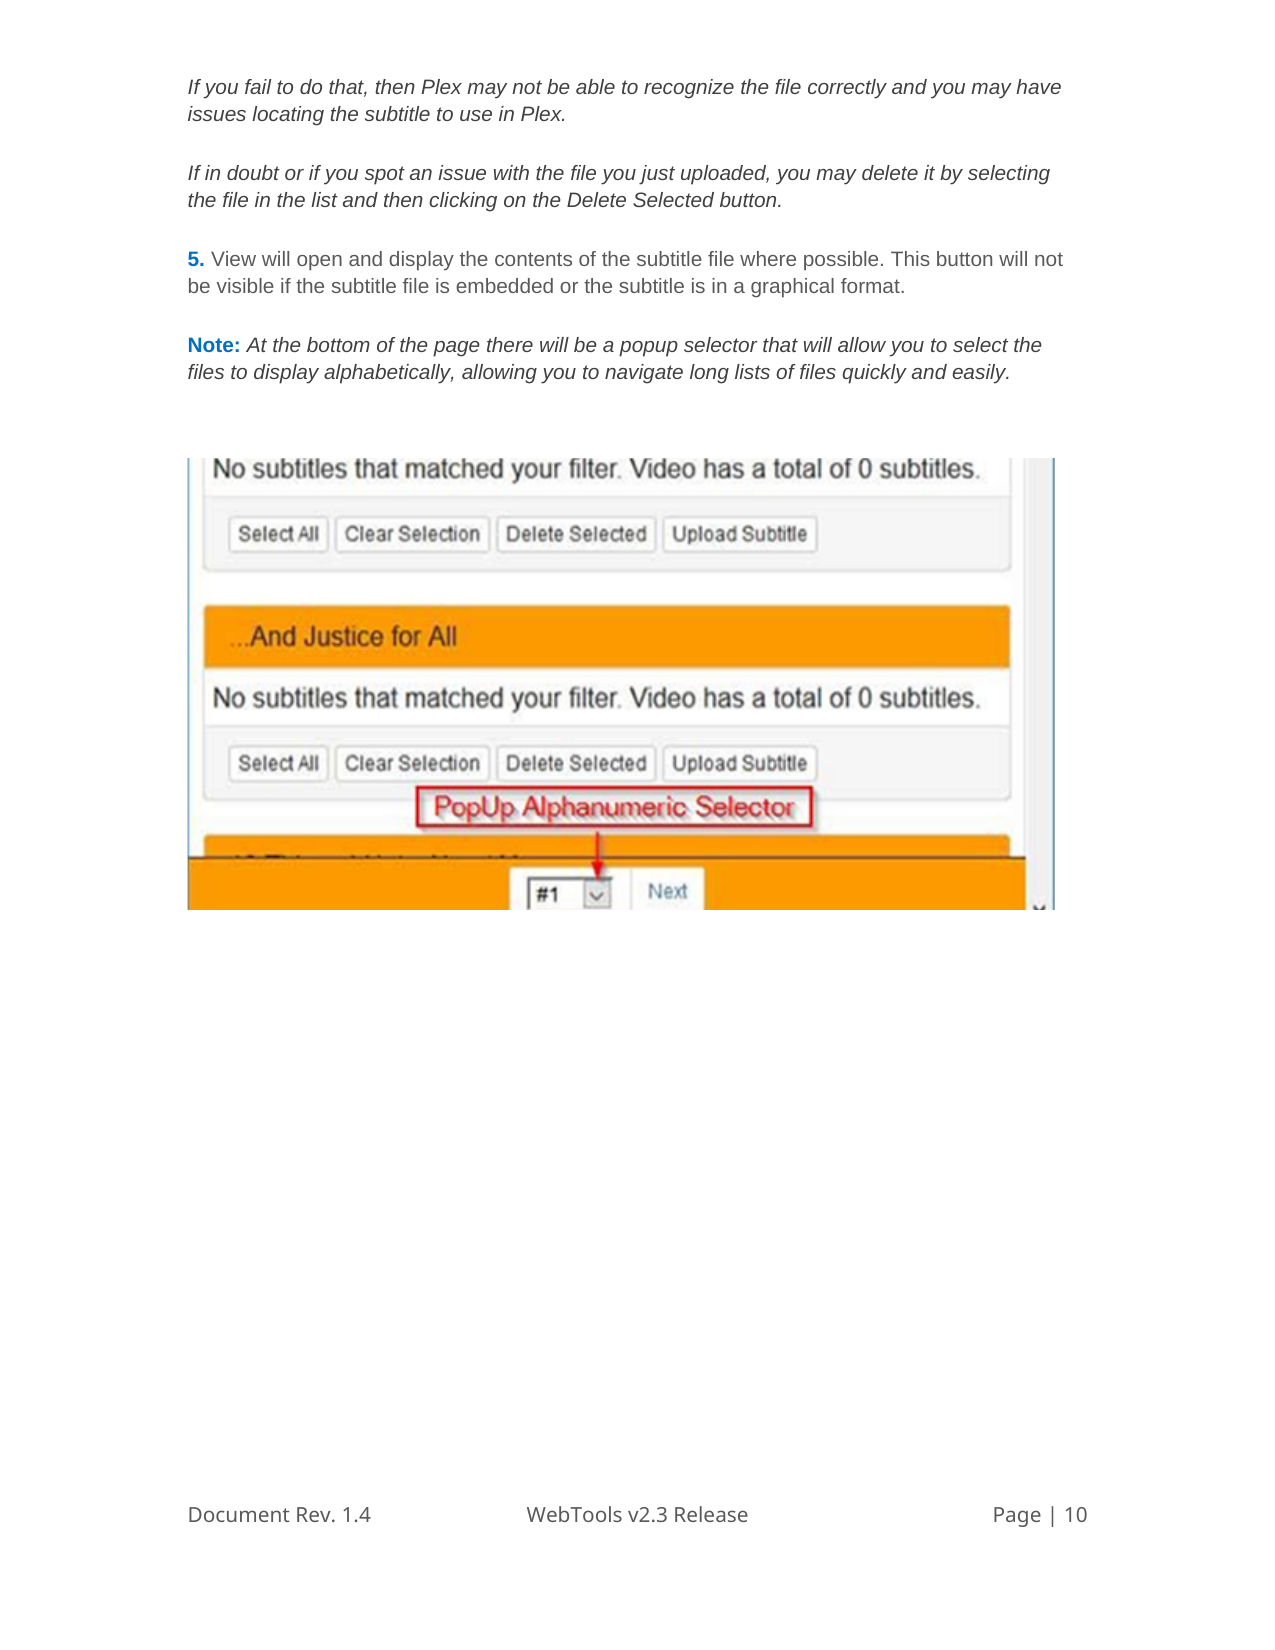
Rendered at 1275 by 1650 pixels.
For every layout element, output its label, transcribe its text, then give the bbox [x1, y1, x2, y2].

text If in doubt or if you spot an issue with the file you just uploaded, you may delete it by selecting the file in the list and then clicking on the Delete Selected button. [187, 161, 1087, 211]
text 5. View will open and display the contents of the subtitle file where possible. This button will not be visible if the subtitle file is embedded or the subtitle is in a graphical format. [187, 247, 1087, 297]
text Note: At the bottom of the page there will be a popup selector that will allow you to select the files to display alphabetically, allowing you to navigate long lists of files quickly and easily. [187, 333, 1087, 383]
text If you fail to do that, then Plex may not be able to recognize the file correctly and you may have issues locating the subtitle to use in Plex. [187, 75, 1087, 125]
